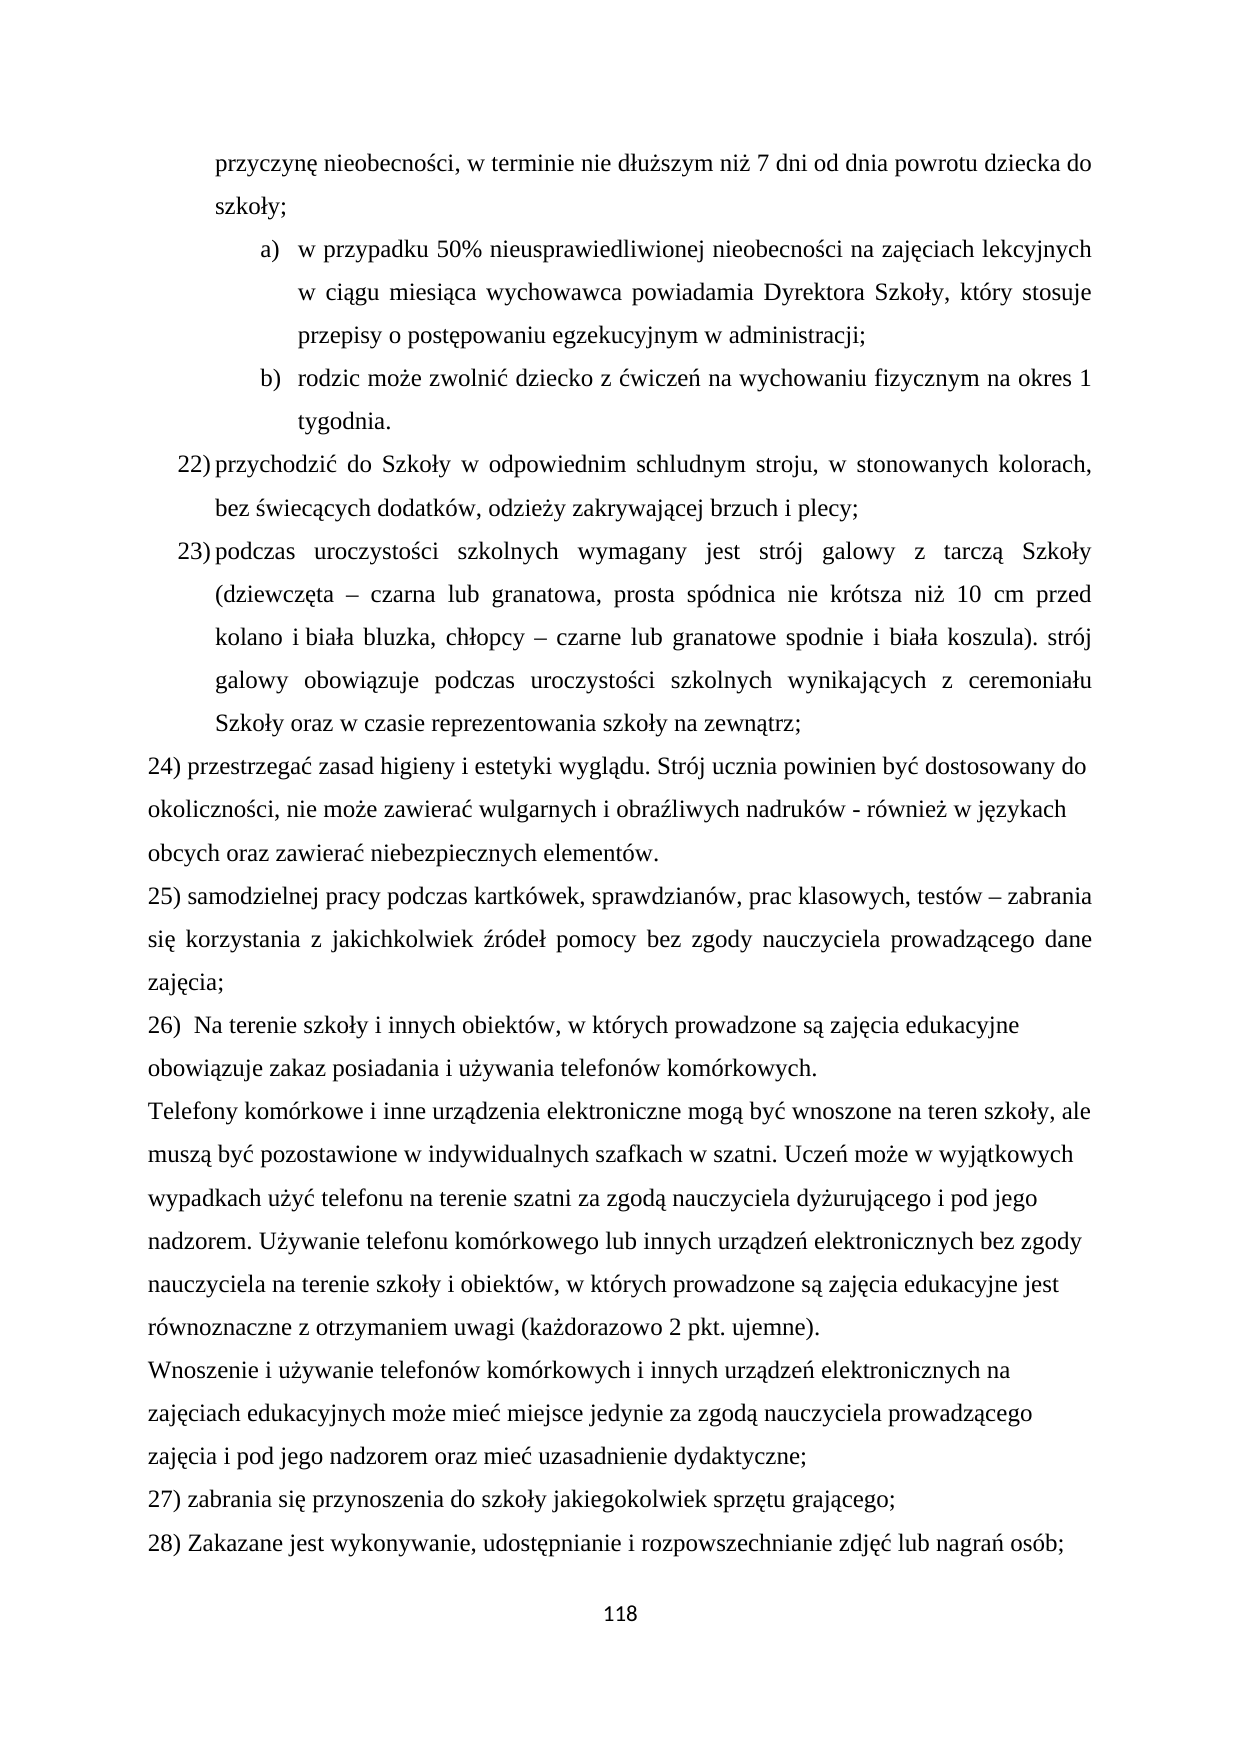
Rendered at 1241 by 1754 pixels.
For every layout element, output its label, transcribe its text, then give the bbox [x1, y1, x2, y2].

list podczas uroczystości szkolnych wymagany jest strój galowy z tarczą Szkoły (dziewczęta – czarna lub granatowa, prosta spódnica nie krótsza niż 10 cm przed kolano i biała bluzka, chłopcy – czarne lub granatowe spodnie i biała koszula). strój galowy obowiązuje podczas uroczystości szkolnych wynikających z ceremoniału Szkoły oraz w czasie reprezentowania szkoły na zewnątrz; [177, 536, 1093, 737]
text 24) przestrzegać zasad higieny i estetyki wyglądu. Strój ucznia powinien być dostosowany do okoliczności, nie może zawierać wulgarnych i obraźliwych nadruków - również w językach obcych oraz zawierać niebezpiecznych elementów. [148, 751, 1093, 866]
list przychodzić do Szkoły w odpowiednim schludnym stroju, w stonowanych kolorach, bez świecących dodatków, odzieży zakrywającej brzuch i plecy; [177, 449, 1093, 521]
list przyczynę nieobecności, w terminie nie dłuższym niż 7 dni od dnia powrotu dziecka do szkoły; [177, 148, 1093, 219]
list w przypadku 50% nieusprawiedliwionej nieobecności na zajęciach lekcyjnych w ciągu miesiąca wychowawca powiadamia Dyrektora Szkoły, który stosuje przepisy o postępowaniu egzekucyjnym w administracji; [260, 234, 1093, 349]
list rodzic może zwolnić dziecko z ćwiczeń na wychowaniu fizycznym na okres 1 tygodnia. [260, 363, 1093, 435]
text 27) zabrania się przynoszenia do szkoły jakiegokolwiek sprzętu grającego; [148, 1484, 1093, 1513]
text 26) Na terenie szkoły i innych obiektów, w których prowadzone są zajęcia edukacyjne obowiązuje zakaz posiadania i używania telefonów komórkowych. Telefony komórkowe i inne urządzenia elektroniczne mogą być wnoszone na teren szkoły, ale muszą być pozostawione w indywidualnych szafkach w szatni. Uczeń może w wyjątkowych wypadkach użyć telefonu na terenie szatni za zgodą nauczyciela dyżurującego i pod jego nadzorem. Używanie telefonu komórkowego lub innych urządzeń elektronicznych bez zgody nauczyciela na terenie szkoły i obiektów, w których prowadzone są zajęcia edukacyjne jest równoznaczne z otrzymaniem uwagi (każdorazowo 2 pkt. ujemne). Wnoszenie i używanie telefonów komórkowych i innych urządzeń elektronicznych na zajęciach edukacyjnych może mieć miejsce jedynie za zgodą nauczyciela prowadzącego zajęcia i pod jego nadzorem oraz mieć uzasadnienie dydaktyczne; [148, 1010, 1093, 1470]
text 25) samodzielnej pracy podczas kartkówek, sprawdzianów, prac klasowych, testów – zabrania się korzystania z jakichkolwiek źródeł pomocy bez zgody nauczyciela prowadzącego dane zajęcia; [148, 881, 1093, 996]
text 28) Zakazane jest wykonywanie, udostępnianie i rozpowszechnianie zdjęć lub nagrań osób; [148, 1528, 1093, 1556]
